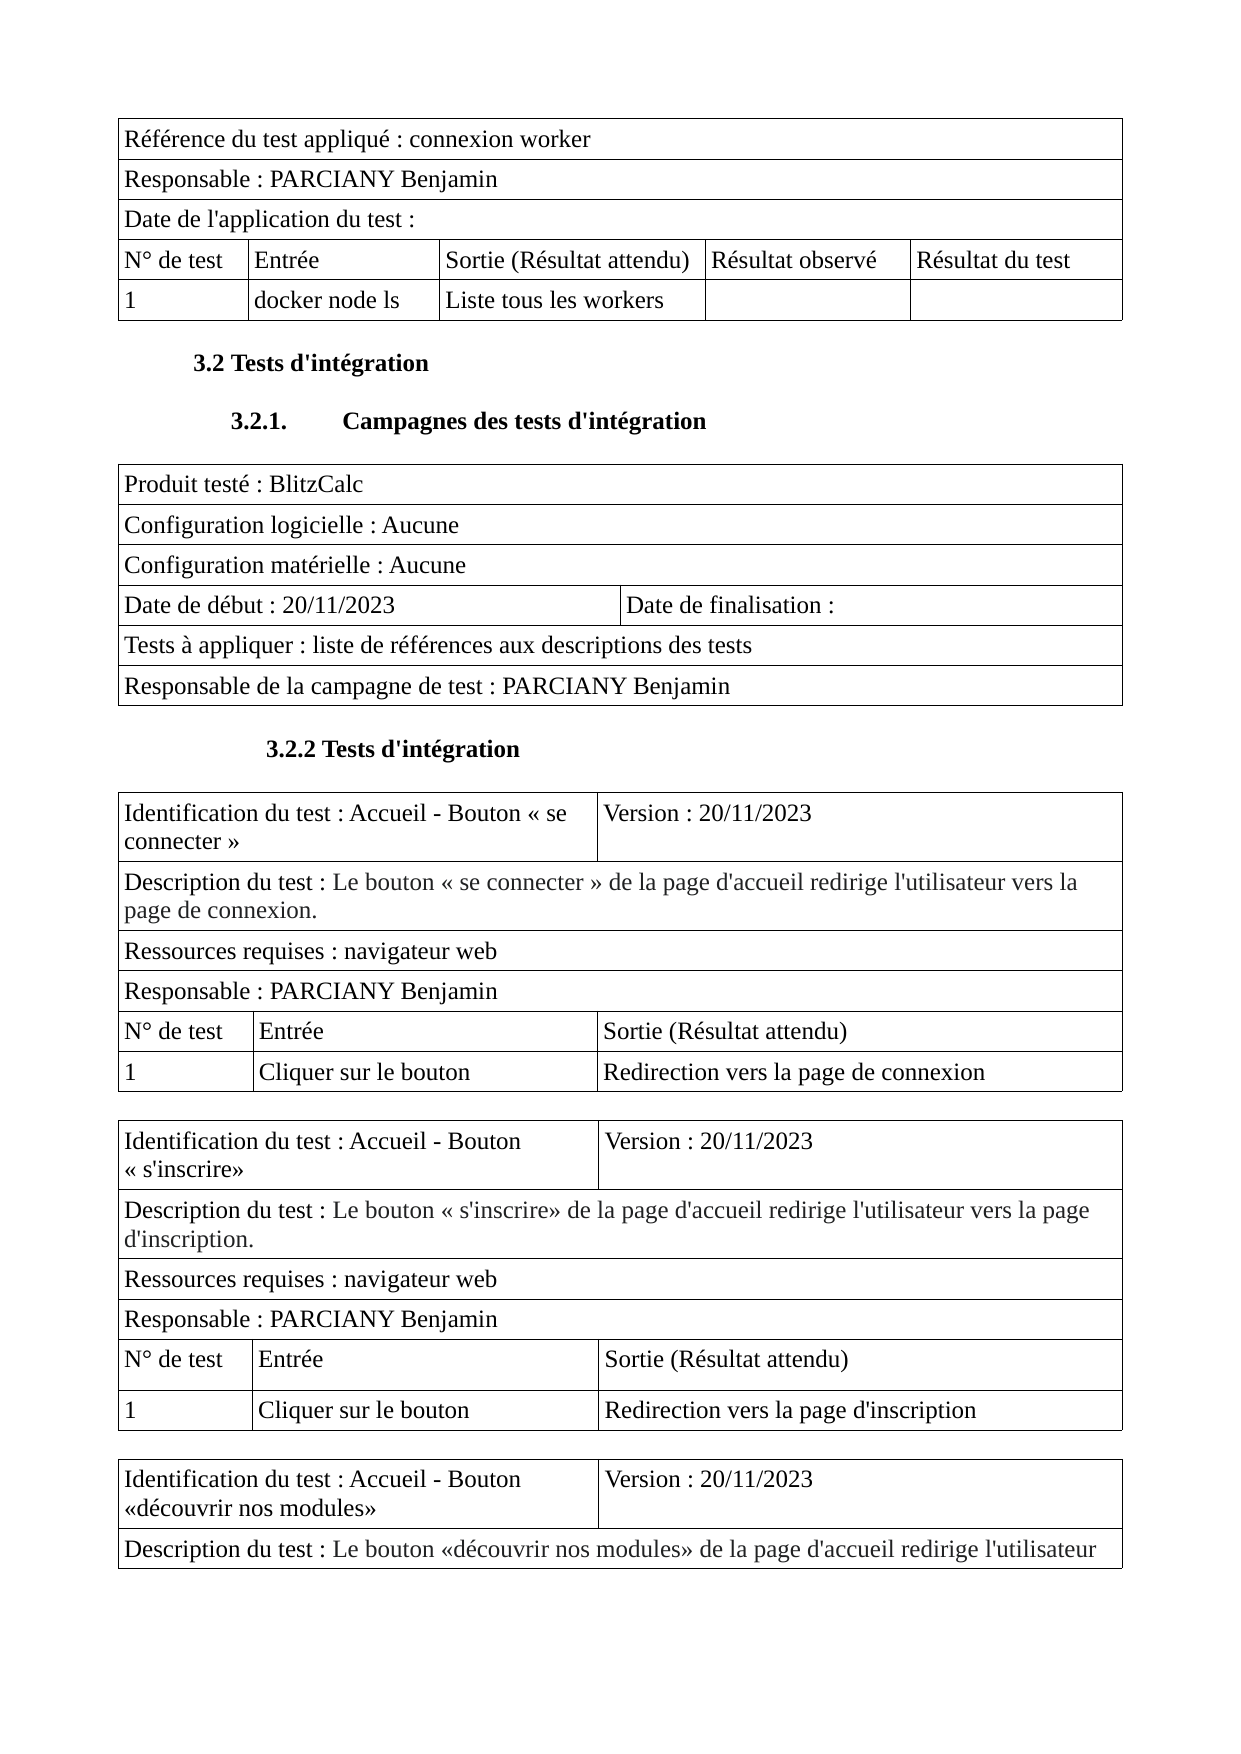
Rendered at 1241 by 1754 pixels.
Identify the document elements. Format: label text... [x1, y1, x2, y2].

table_cell Résultat du test [911, 240, 1122, 279]
table_cell Date de l'application du test : [119, 200, 1122, 239]
table_cell Redirection vers la page de connexion [598, 1052, 1122, 1091]
table_cell Résultat observé [706, 240, 910, 279]
table_cell 1 [119, 1052, 253, 1091]
table_header Produit testé : BlitzCalc [119, 465, 1122, 504]
table_cell Ressources requises : navigateur web [119, 1259, 1122, 1298]
table_cell N° de test [119, 1340, 252, 1389]
table_header Version : 20/11/2023 [599, 1121, 1122, 1189]
table_header Version : 20/11/2023 [599, 1460, 1122, 1528]
table_cell Responsable de la campagne de test : PARCIANY Benjamin [119, 666, 1122, 705]
table_cell Entrée [253, 1340, 598, 1389]
table_header Identification du test : Accueil - Bouton «découvrir nos modules» [119, 1460, 598, 1528]
table_header Référence du test appliqué : connexion worker [119, 119, 1122, 158]
table_cell 1 [119, 280, 248, 320]
table_cell Entrée [254, 1012, 597, 1051]
table_cell N° de test [119, 1012, 253, 1051]
table_cell Date de début : 20/11/2023 [119, 586, 620, 625]
table_cell Tests à appliquer : liste de références aux descriptions des tests [119, 626, 1122, 665]
table_cell Sortie (Résultat attendu) [440, 240, 705, 279]
table_cell Cliquer sur le bouton [254, 1052, 597, 1091]
table_cell Description du test : Le bouton « s'inscrire» de la page d'accueil redirige l'utilisateur vers la page d'inscription. [119, 1190, 1122, 1258]
table_cell Entrée [249, 240, 439, 279]
table_cell Description du test : Le bouton «découvrir nos modules» de la page d'accueil redirige l'utilisateur [119, 1529, 1122, 1568]
table_cell Liste tous les workers [440, 280, 705, 320]
table_header Version : 20/11/2023 [598, 793, 1122, 861]
table_cell Responsable : PARCIANY Benjamin [119, 971, 1122, 1011]
table_header Identification du test : Accueil - Bouton « se connecter » [119, 793, 597, 861]
table_cell Sortie (Résultat attendu) [598, 1012, 1122, 1051]
table_cell 1 [119, 1391, 252, 1430]
text 3.2.2 Tests d'intégration [118, 734, 1122, 763]
table_cell [706, 280, 910, 320]
table_cell Responsable : PARCIANY Benjamin [119, 160, 1122, 199]
table_cell docker node ls [249, 280, 439, 320]
table_cell Date de finalisation : [621, 586, 1122, 625]
list Campagnes des tests d'intégration [231, 406, 1122, 435]
table_cell [911, 280, 1122, 320]
table_header Identification du test : Accueil - Bouton « s'inscrire» [119, 1121, 598, 1189]
table_cell Responsable : PARCIANY Benjamin [119, 1300, 1122, 1339]
table_cell Sortie (Résultat attendu) [599, 1340, 1122, 1389]
table_cell Ressources requises : navigateur web [119, 931, 1122, 970]
table_cell N° de test [119, 240, 248, 279]
table_cell Description du test : Le bouton « se connecter » de la page d'accueil redirige l'utilisateur vers la page de connexion. [119, 862, 1122, 930]
table_cell Cliquer sur le bouton [253, 1391, 598, 1430]
list Tests d'intégration [193, 348, 1122, 377]
table_cell Redirection vers la page d'inscription [599, 1391, 1122, 1430]
table_cell Configuration logicielle : Aucune [119, 505, 1122, 544]
table_cell Configuration matérielle : Aucune [119, 545, 1122, 584]
